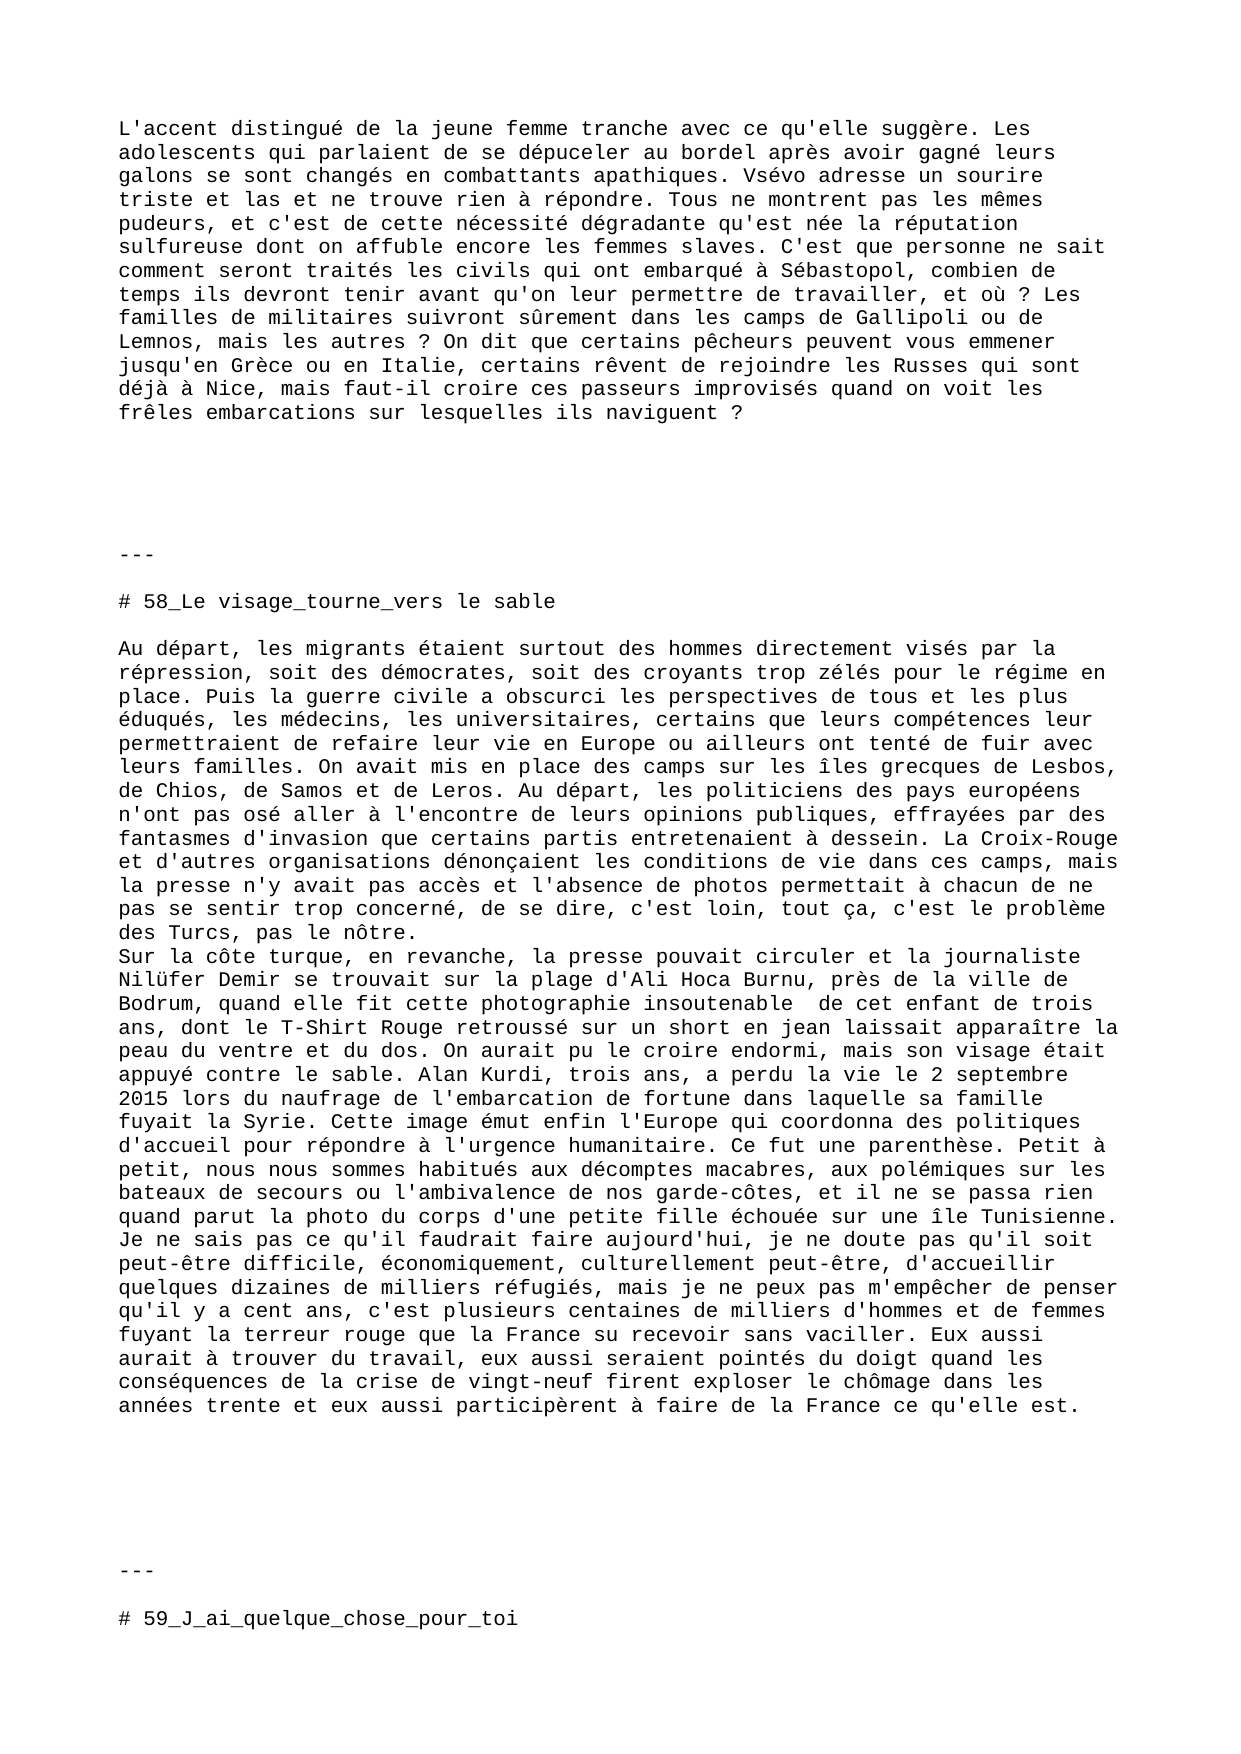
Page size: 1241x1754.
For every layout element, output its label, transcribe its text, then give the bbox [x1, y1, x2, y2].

text L'accent distingué de la jeune femme tranche avec ce qu'elle suggère. Les adolescents qui parlaient de se dépuceler au bordel après avoir gagné leurs galons se sont changés en combattants apathiques. Vsévo adresse un sourire triste et las et ne trouve rien à répondre. Tous ne montrent pas les mêmes pudeurs, et c'est de cette nécessité dégradante qu'est née la réputation sulfureuse dont on affuble encore les femmes slaves. C'est que personne ne sait comment seront traités les civils qui ont embarqué à Sébastopol, combien de temps ils devront tenir avant qu'on leur permettre de travailler, et où ? Les familles de militaires suivront sûrement dans les camps de Gallipoli ou de Lemnos, mais les autres ? On dit que certains pêcheurs peuvent vous emmener jusqu'en Grèce ou en Italie, certains rêvent de rejoindre les Russes qui sont déjà à Nice, mais faut-il croire ces passeurs improvisés quand on voit les frêles embarcations sur lesquelles ils naviguent ? [118, 118, 1122, 426]
text # 58_Le visage_tourne_vers le sable [118, 591, 1122, 615]
text --- [118, 544, 1122, 567]
text Au départ, les migrants étaient surtout des hommes directement visés par la répression, soit des démocrates, soit des croyants trop zélés pour le régime en place. Puis la guerre civile a obscurci les perspectives de tous et les plus éduqués, les médecins, les universitaires, certains que leurs compétences leur permettraient de refaire leur vie en Europe ou ailleurs ont tenté de fuir avec leurs familles. On avait mis en place des camps sur les îles grecques de Lesbos, de Chios, de Samos et de Leros. Au départ, les politiciens des pays européens n'ont pas osé aller à l'encontre de leurs opinions publiques, effrayées par des fantasmes d'invasion que certains partis entretenaient à dessein. La Croix-Rouge et d'autres organisations dénonçaient les conditions de vie dans ces camps, mais la presse n'y avait pas accès et l'absence de photos permettait à chacun de ne pas se sentir trop concerné, de se dire, c'est loin, tout ça, c'est le problème des Turcs, pas le nôtre. [118, 638, 1122, 946]
text --- [118, 1561, 1122, 1584]
text Sur la côte turque, en revanche, la presse pouvait circuler et la journaliste Nilüfer Demir se trouvait sur la plage d'Ali Hoca Burnu, près de la ville de Bodrum, quand elle fit cette photographie insoutenable de cet enfant de trois ans, dont le T-Shirt Rouge retroussé sur un short en jean laissait apparaître la peau du ventre et du dos. On aurait pu le croire endormi, mais son visage était appuyé contre le sable. Alan Kurdi, trois ans, a perdu la vie le 2 septembre 2015 lors du naufrage de l'embarcation de fortune dans laquelle sa famille fuyait la Syrie. Cette image émut enfin l'Europe qui coordonna des politiques d'accueil pour répondre à l'urgence humanitaire. Ce fut une parenthèse. Petit à petit, nous nous sommes habitués aux décomptes macabres, aux polémiques sur les bateaux de secours ou l'ambivalence de nos garde-côtes, et il ne se passa rien quand parut la photo du corps d'une petite fille échouée sur une île Tunisienne. [118, 946, 1122, 1229]
text Je ne sais pas ce qu'il faudrait faire aujourd'hui, je ne doute pas qu'il soit peut-être difficile, économiquement, culturellement peut-être, d'accueillir quelques dizaines de milliers réfugiés, mais je ne peux pas m'empêcher de penser qu'il y a cent ans, c'est plusieurs centaines de milliers d'hommes et de femmes fuyant la terreur rouge que la France su recevoir sans vaciller. Eux aussi aurait à trouver du travail, eux aussi seraient pointés du doigt quand les conséquences de la crise de vingt-neuf firent exploser le chômage dans les années trente et eux aussi participèrent à faire de la France ce qu'elle est. [118, 1229, 1122, 1419]
text # 59_J_ai_quelque_chose_pour_toi [118, 1608, 1122, 1631]
